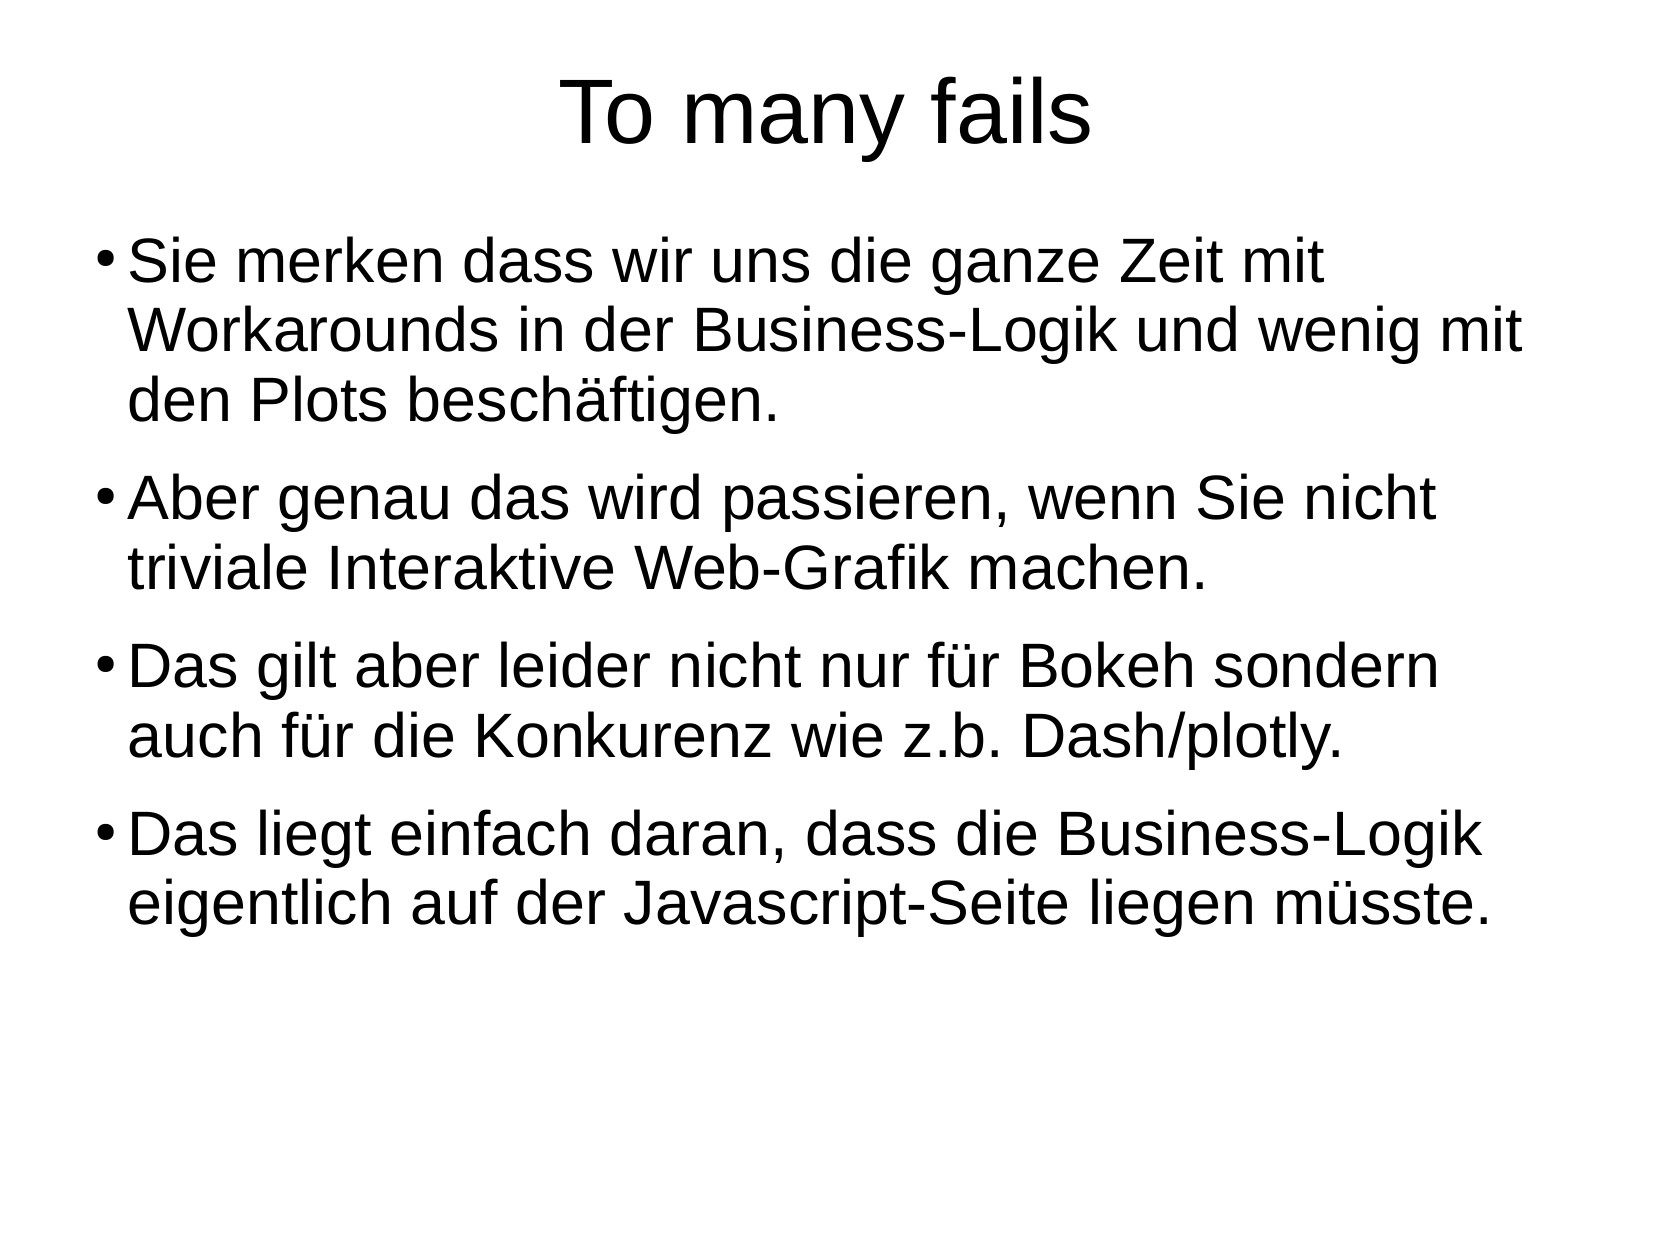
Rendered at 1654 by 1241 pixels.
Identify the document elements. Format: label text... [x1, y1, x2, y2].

title To many fails [82, 8, 1571, 216]
list Sie merken dass wir uns die ganze Zeit mit Workarounds in der Business-Logik und wenig mit den Plots beschäftigen. Aber genau das wird passieren, wenn Sie nicht triviale Interaktive Web-Grafik machen. Das gilt aber leider nicht nur für Bokeh sondern auch für die Konkurenz wie z.b. Dash/plotly. Das liegt einfach daran, dass die Business-Logik eigentlich auf der Javascript-Seite liegen müsste. [94, 225, 1583, 945]
